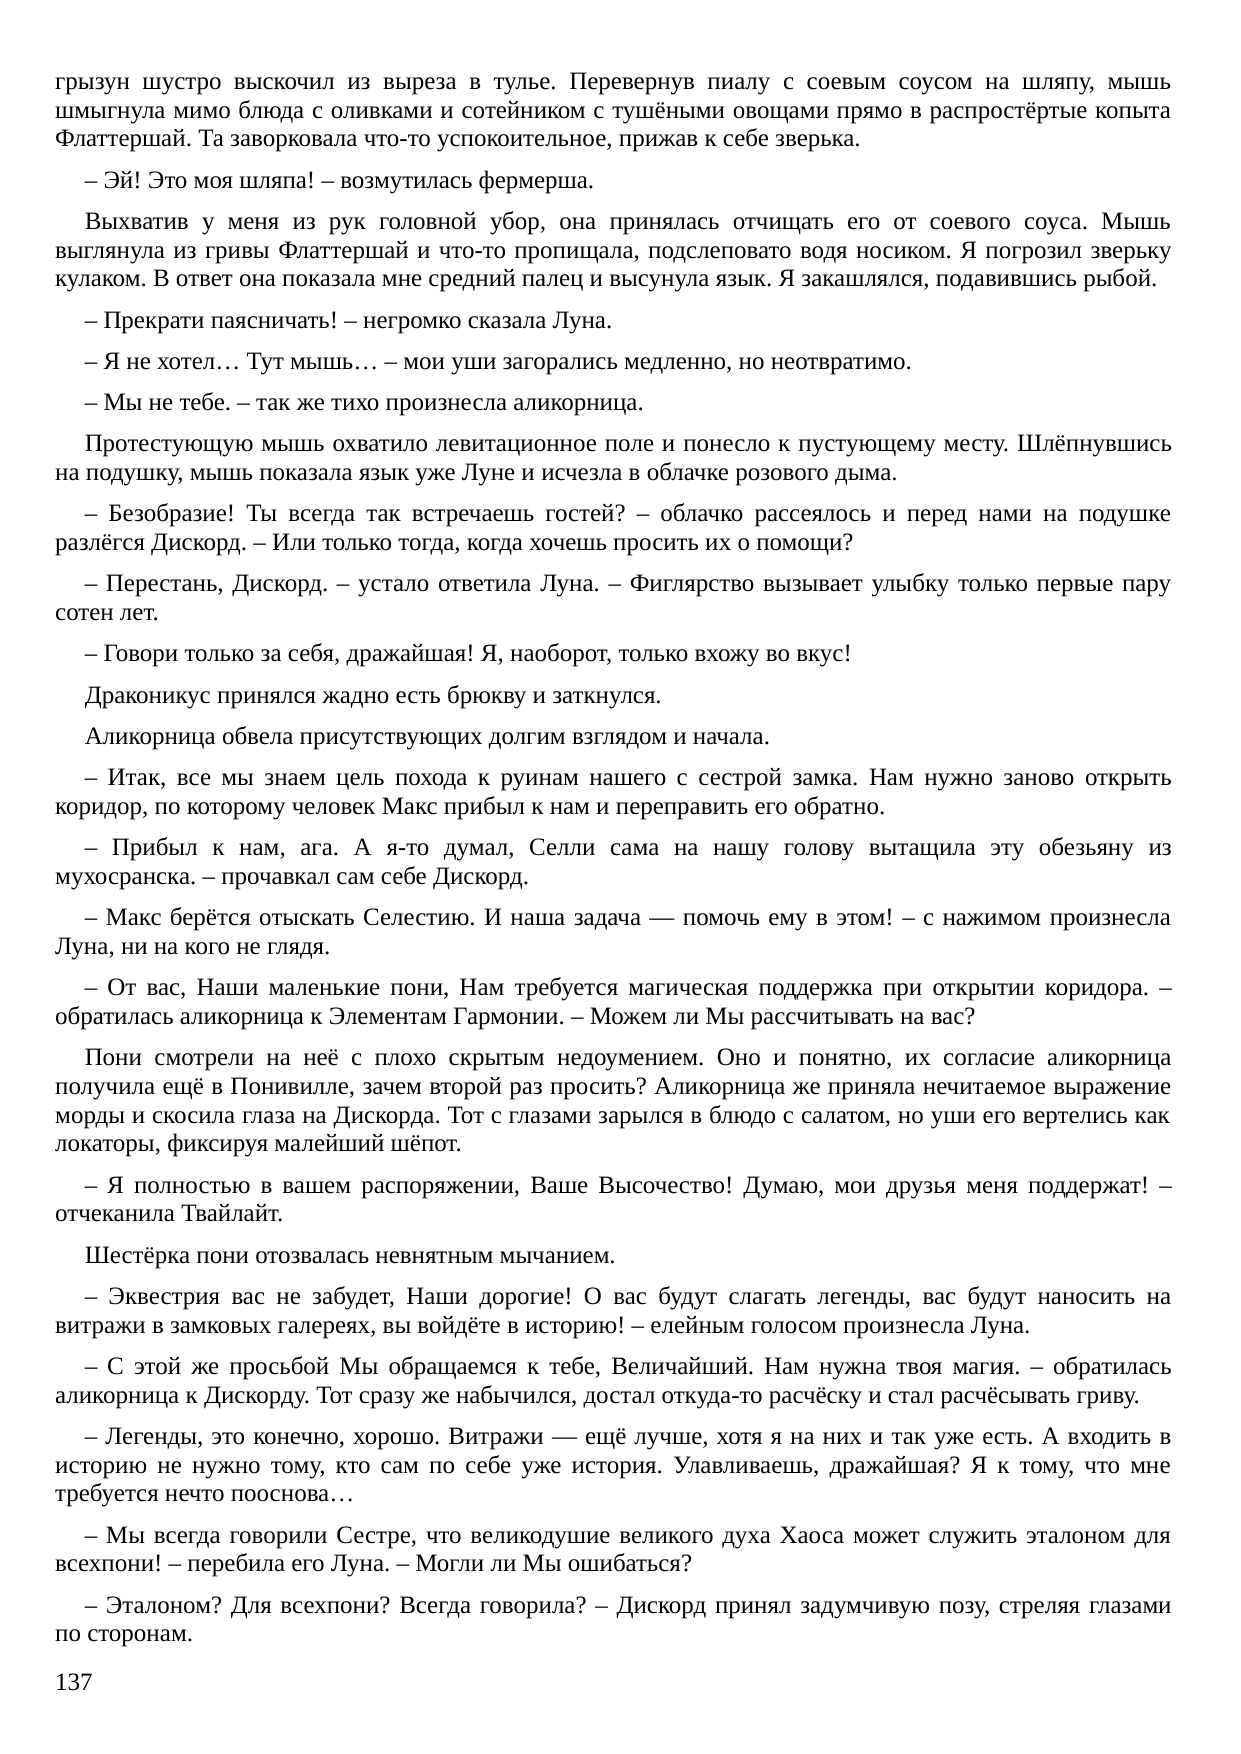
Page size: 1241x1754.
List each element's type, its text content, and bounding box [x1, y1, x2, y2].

text – От вас, Наши маленькие пони, Нам требуется магическая поддержка при открытии коридора. – обратилась аликорница к Элементам Гармонии. – Можем ли Мы рассчитывать на вас? [55, 972, 1173, 1030]
text Драконикус принялся жадно есть брюкву и заткнулся. [55, 680, 1173, 708]
text – Прекрати паясничать! – негромко сказала Луна. [55, 305, 1173, 333]
text – Легенды, это конечно, хорошо. Витражи — ещё лучше, хотя я на них и так уже есть. А входить в историю не нужно тому, кто сам по себе уже история. Улавливаешь, дражайшая? Я к тому, что мне требуется нечто пооснова… [55, 1421, 1173, 1507]
text Аликорница обвела присутствующих долгим взглядом и начала. [55, 721, 1173, 750]
text Выхватив у меня из рук головной убор, она принялась отчищать его от соевого соуса. Мышь выглянула из гривы Флаттершай и что-то пропищала, подслеповато водя носиком. Я погрозил зверьку кулаком. В ответ она показала мне средний палец и высунула язык. Я закашлялся, подавившись рыбой. [55, 206, 1173, 292]
text – Безобразие! Ты всегда так встречаешь гостей? – облачко рассеялось и перед нами на подушке разлёгся Дискорд. – Или только тогда, когда хочешь просить их о помощи? [55, 498, 1173, 556]
text – Эталоном? Для всехпони? Всегда говорила? – Дискорд принял задумчивую позу, стреляя глазами по сторонам. [55, 1590, 1173, 1647]
text – Эквестрия вас не забудет, Наши дорогие! О вас будут слагать легенды, вас будут наносить на витражи в замковых галереях, вы войдёте в историю! – елейным голосом произнесла Луна. [55, 1281, 1173, 1338]
text – Мы не тебе. – так же тихо произнесла аликорница. [55, 387, 1173, 416]
text Пони смотрели на неё с плохо скрытым недоумением. Оно и понятно, их согласие аликорница получила ещё в Понивилле, зачем второй раз просить? Аликорница же приняла нечитаемое выражение морды и скосила глаза на Дискорда. Тот с глазами зарылся в блюдо с салатом, но уши его вертелись как локаторы, фиксируя малейший шёпот. [55, 1042, 1173, 1157]
text – Эй! Это моя шляпа! – возмутилась фермерша. [55, 165, 1173, 193]
text – Перестань, Дискорд. – устало ответила Луна. – Фиглярство вызывает улыбку только первые пару сотен лет. [55, 568, 1173, 626]
text Шестёрка пони отозвалась невнятным мычанием. [55, 1240, 1173, 1268]
text – Я не хотел… Тут мышь… – мои уши загорались медленно, но неотвратимо. [55, 346, 1173, 375]
text – Итак, все мы знаем цель похода к руинам нашего с сестрой замка. Нам нужно заново открыть коридор, по которому человек Макс прибыл к нам и переправить его обратно. [55, 762, 1173, 820]
text – Я полностью в вашем распоряжении, Ваше Высочество! Думаю, мои друзья меня поддержат! – отчеканила Твайлайт. [55, 1170, 1173, 1227]
text Протестующую мышь охватило левитационное поле и понесло к пустующему месту. Шлёпнувшись на подушку, мышь показала язык уже Луне и исчезла в облачке розового дыма. [55, 428, 1173, 486]
text грызун шустро выскочил из выреза в тулье. Перевернув пиалу с соевым соусом на шляпу, мышь шмыгнула мимо блюда с оливками и сотейником с тушёными овощами прямо в распростёртые копыта Флаттершай. Та заворковала что-то успокоительное, прижав к себе зверька. [55, 66, 1173, 152]
text – Макс берётся отыскать Селестию. И наша задача — помочь ему в этом! – с нажимом произнесла Луна, ни на кого не глядя. [55, 902, 1173, 960]
text – Говори только за себя, дражайшая! Я, наоборот, только вхожу во вкус! [55, 638, 1173, 667]
text – Прибыл к нам, ага. А я-то думал, Селли сама на нашу голову вытащила эту обезьяну из мухосранска. – прочавкал сам себе Дискорд. [55, 832, 1173, 890]
text – Мы всегда говорили Сестре, что великодушие великого духа Хаоса может служить эталоном для всехпони! – перебила его Луна. – Могли ли Мы ошибаться? [55, 1520, 1173, 1577]
text – С этой же просьбой Мы обращаемся к тебе, Величайший. Нам нужна твоя магия. – обратилась аликорница к Дискорду. Тот сразу же набычился, достал откуда-то расчёску и стал расчёсывать гриву. [55, 1351, 1173, 1408]
